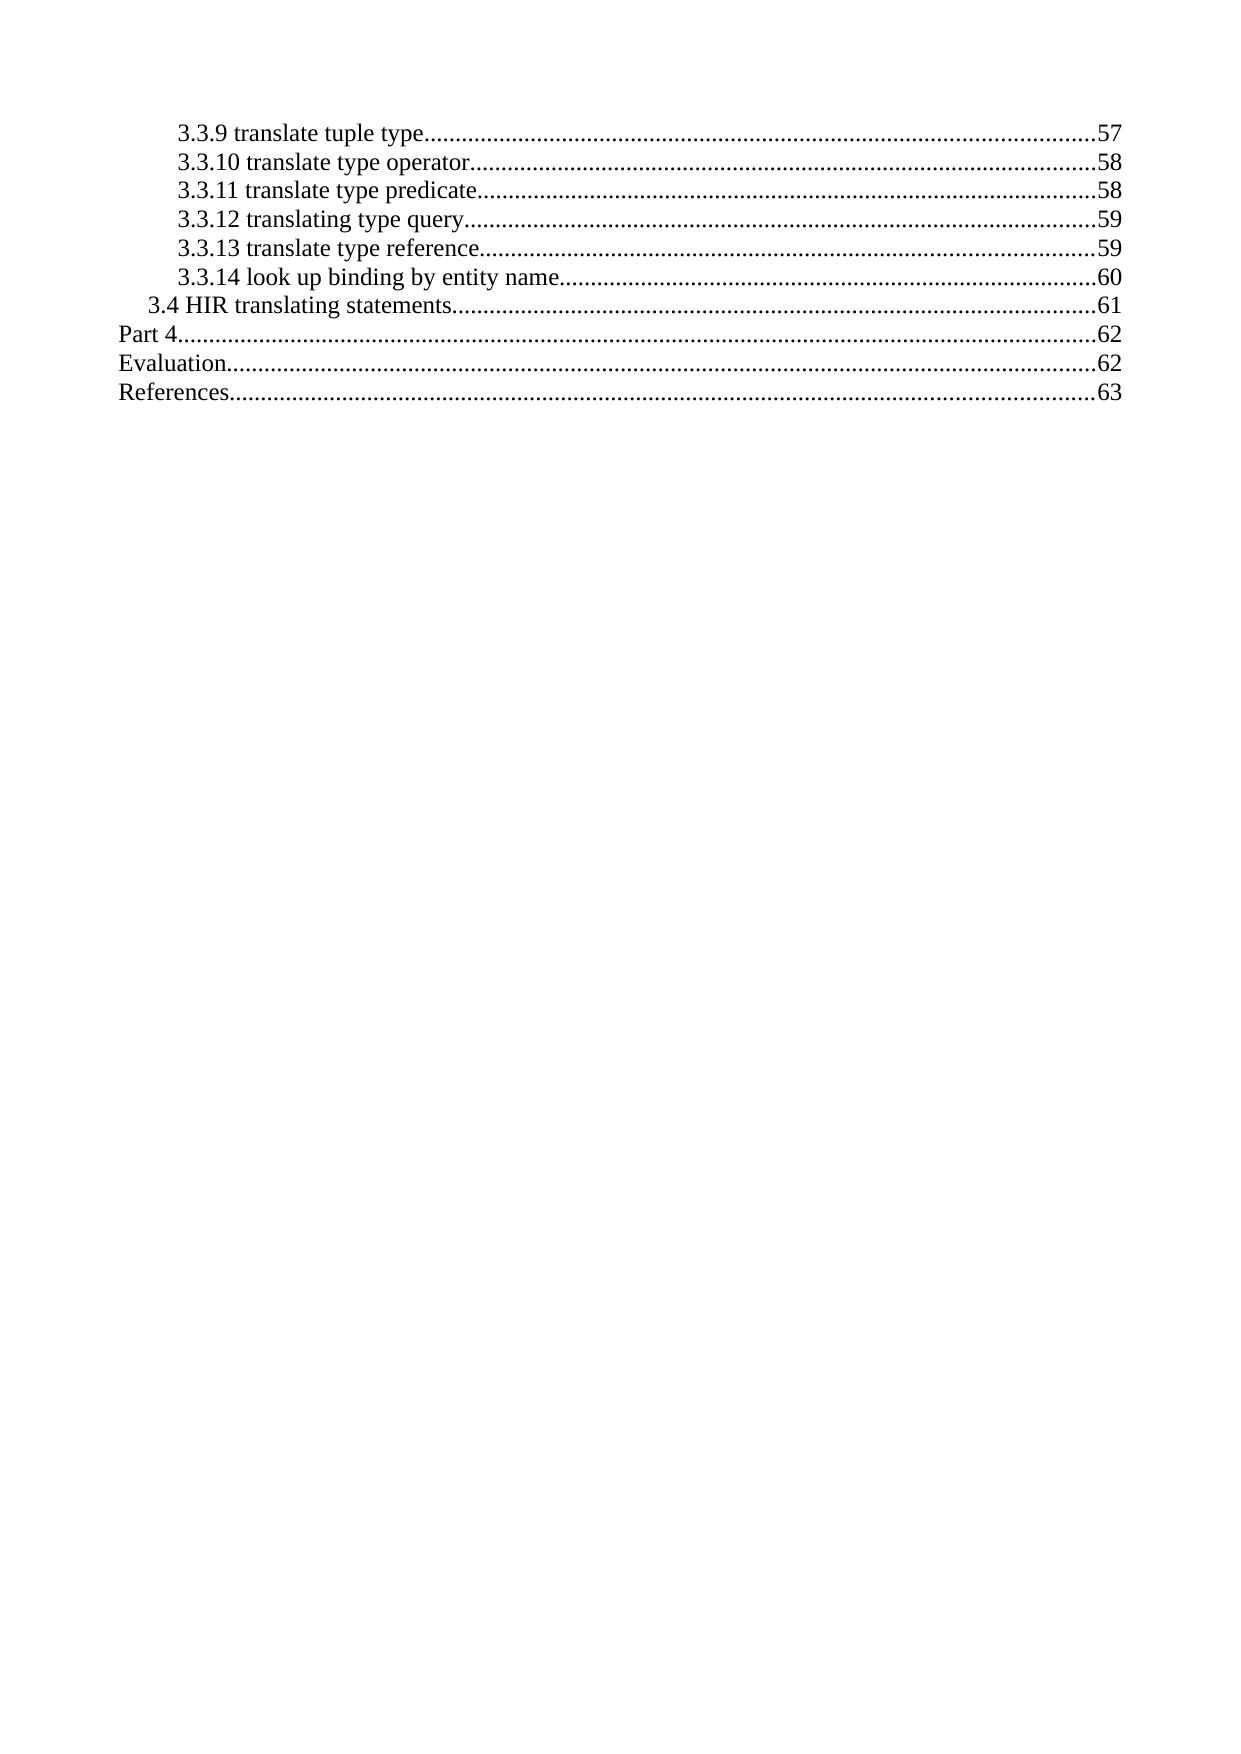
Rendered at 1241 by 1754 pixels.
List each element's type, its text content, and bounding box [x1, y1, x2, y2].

text 3.3.13 translate type reference 59 [177, 233, 1122, 262]
text 3.3.10 translate type operator 58 [177, 147, 1122, 176]
text Evaluation 62 [118, 348, 1122, 377]
text 3.3.9 translate tuple type 57 [177, 118, 1122, 147]
text 3.3.11 translate type predicate 58 [177, 176, 1122, 204]
text Part 4 62 [118, 319, 1122, 348]
text 3.4 HIR translating statements 61 [148, 291, 1122, 319]
text 3.3.12 translating type query 59 [177, 204, 1122, 233]
text 3.3.14 look up binding by entity name 60 [177, 262, 1122, 291]
text References 63 [118, 377, 1122, 406]
